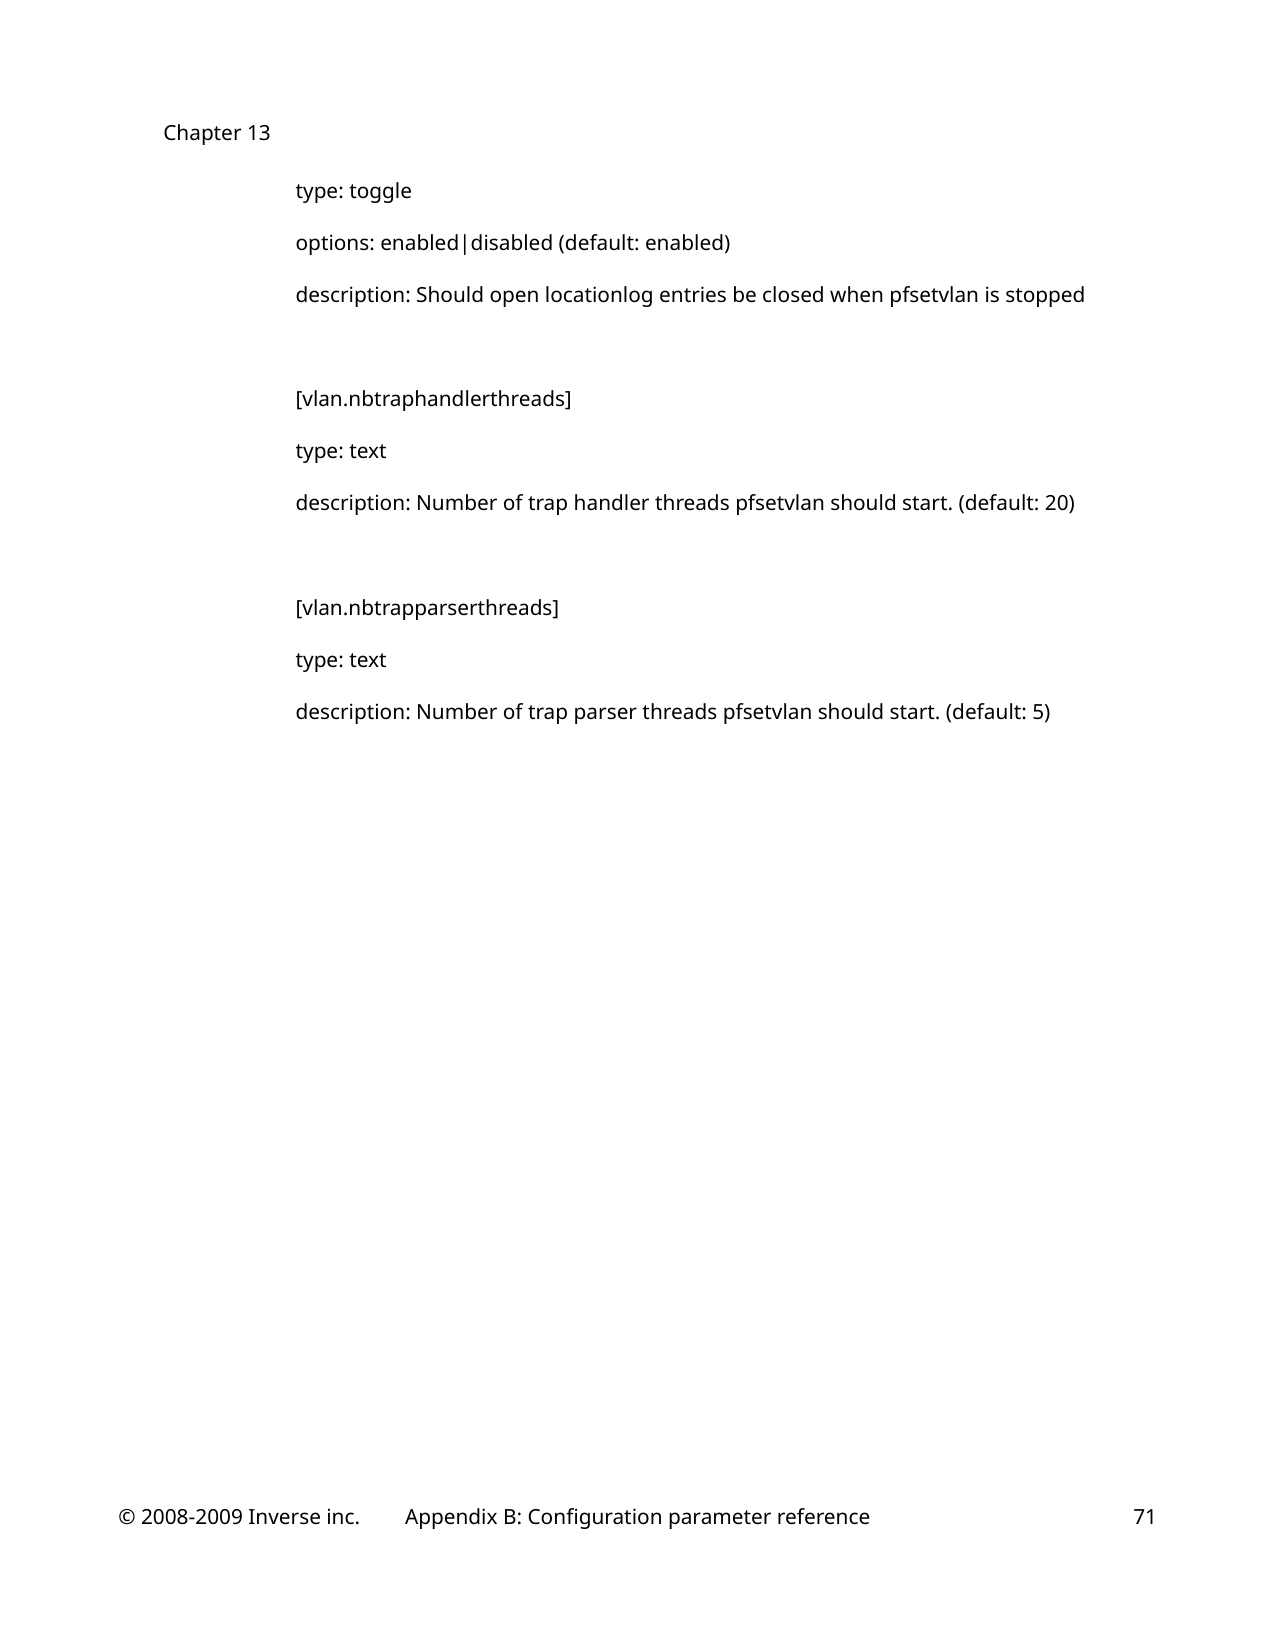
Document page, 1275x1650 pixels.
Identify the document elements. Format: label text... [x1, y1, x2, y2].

text options: enabled|disabled (default: enabled) [295, 228, 1157, 257]
text [vlan.nbtrapparserthreads] [295, 593, 1157, 621]
text description: Should open locationlog entries be closed when pfsetvlan is stopped [295, 280, 1157, 309]
text type: text [295, 436, 1157, 465]
text [vlan.nbtraphandlerthreads] [295, 384, 1157, 413]
text description: Number of trap handler threads pfsetvlan should start. (default: 20) [295, 488, 1157, 517]
text type: toggle [295, 176, 1157, 204]
text type: text [295, 645, 1157, 673]
text description: Number of trap parser threads pfsetvlan should start. (default: 5) [295, 697, 1157, 725]
